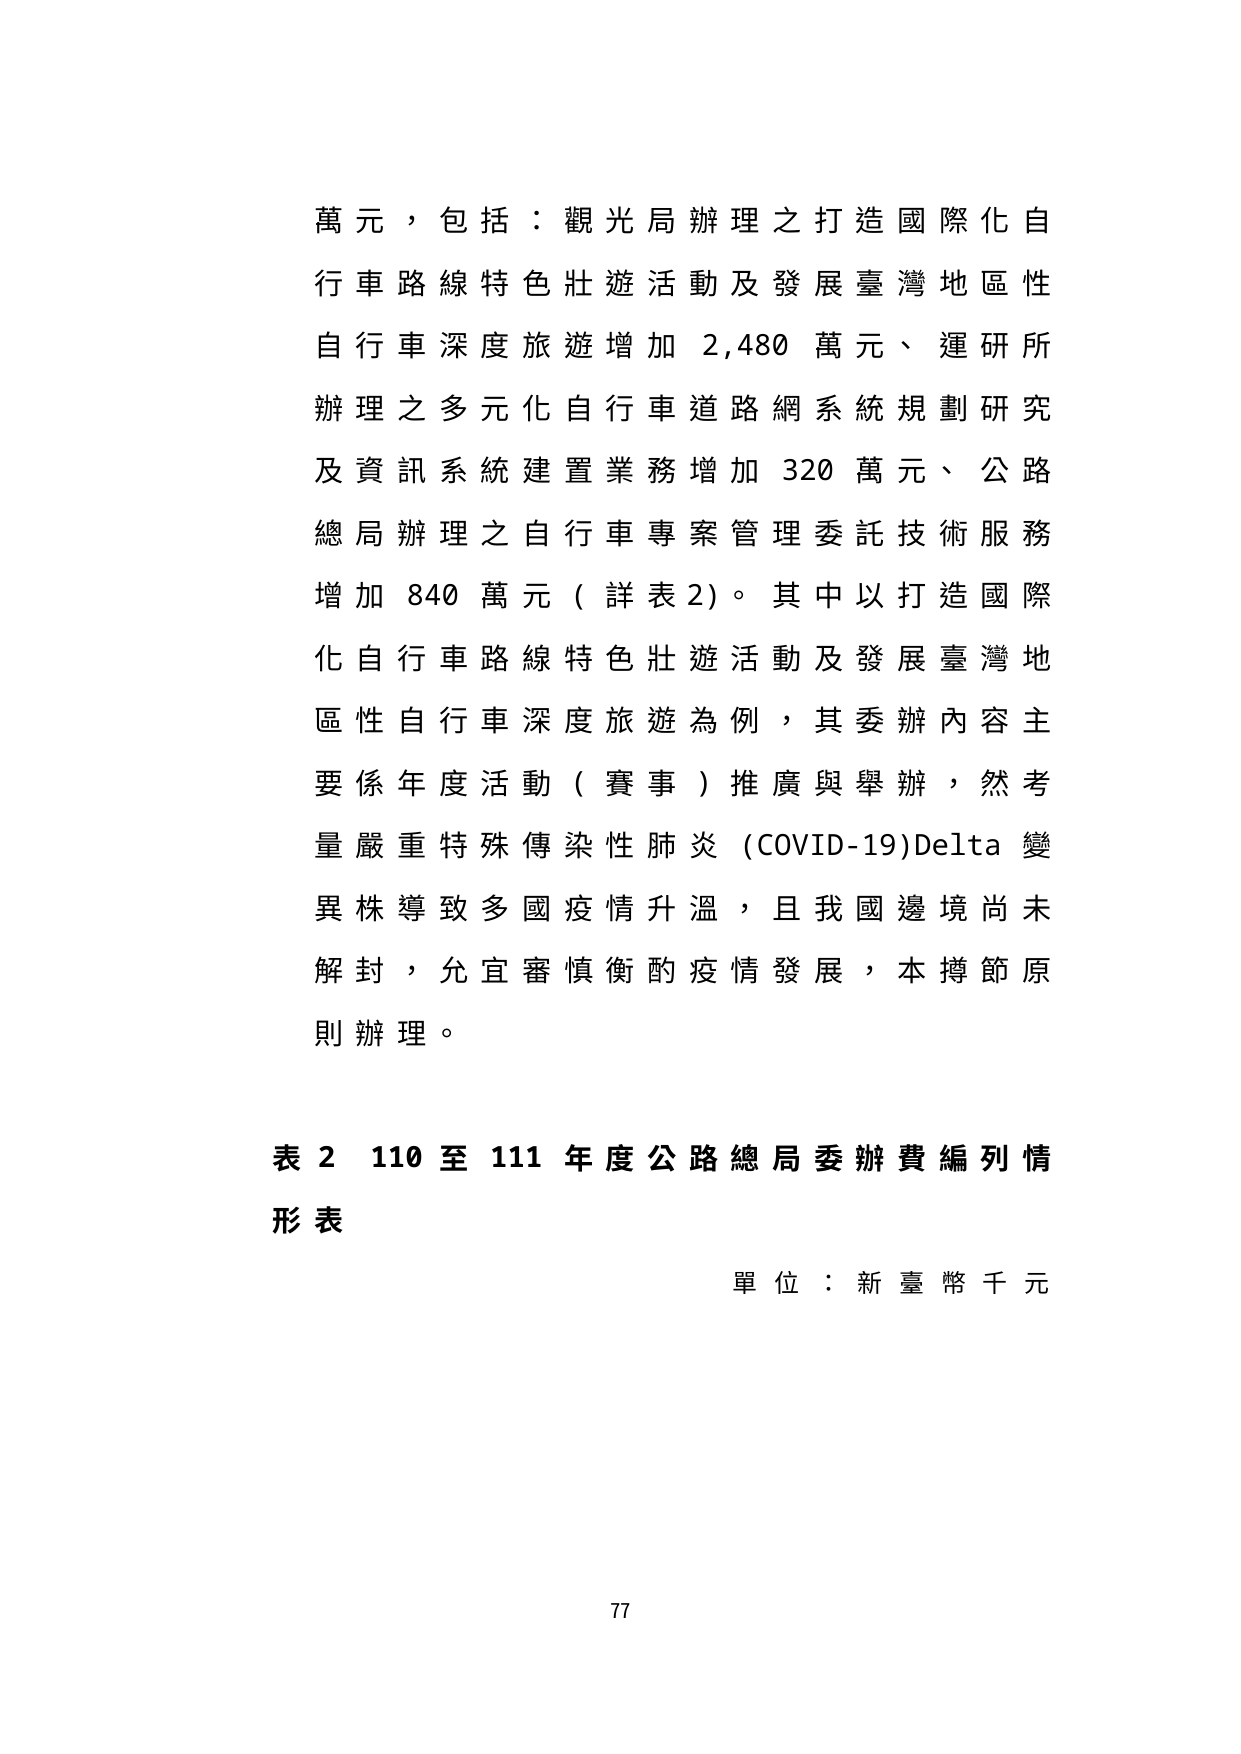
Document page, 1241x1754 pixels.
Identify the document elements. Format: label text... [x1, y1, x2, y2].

text 萬元，包括：觀光局辦理之打造國際化自行車路線特色壯遊活動及發展臺灣地區性自行車深度旅遊增加2,480萬元、運研所辦理之多元化自行車道路網系統規劃研究及資訊系統建置業務增加320萬元、公路總局辦理之自行車專案管理委託技術服務增加840萬元(詳表2)。其中以打造國際化自行車路線特色壯遊活動及發展臺灣地區性自行車深度旅遊為例，其委辦內容主要係年度活動(賽事)推廣與舉辦，然考量嚴重特殊傳染性肺炎(COVID-19)Delta變異株導致多國疫情升溫，且我國邊境尚未解封，允宜審慎衡酌疫情發展，本撙節原則辦理。 [271, 177, 1058, 1052]
text 表2 110至111年度公路總局委辦費編列情形表 [242, 1115, 1058, 1240]
text 單位：新臺幣千元 [183, 1240, 1058, 1302]
